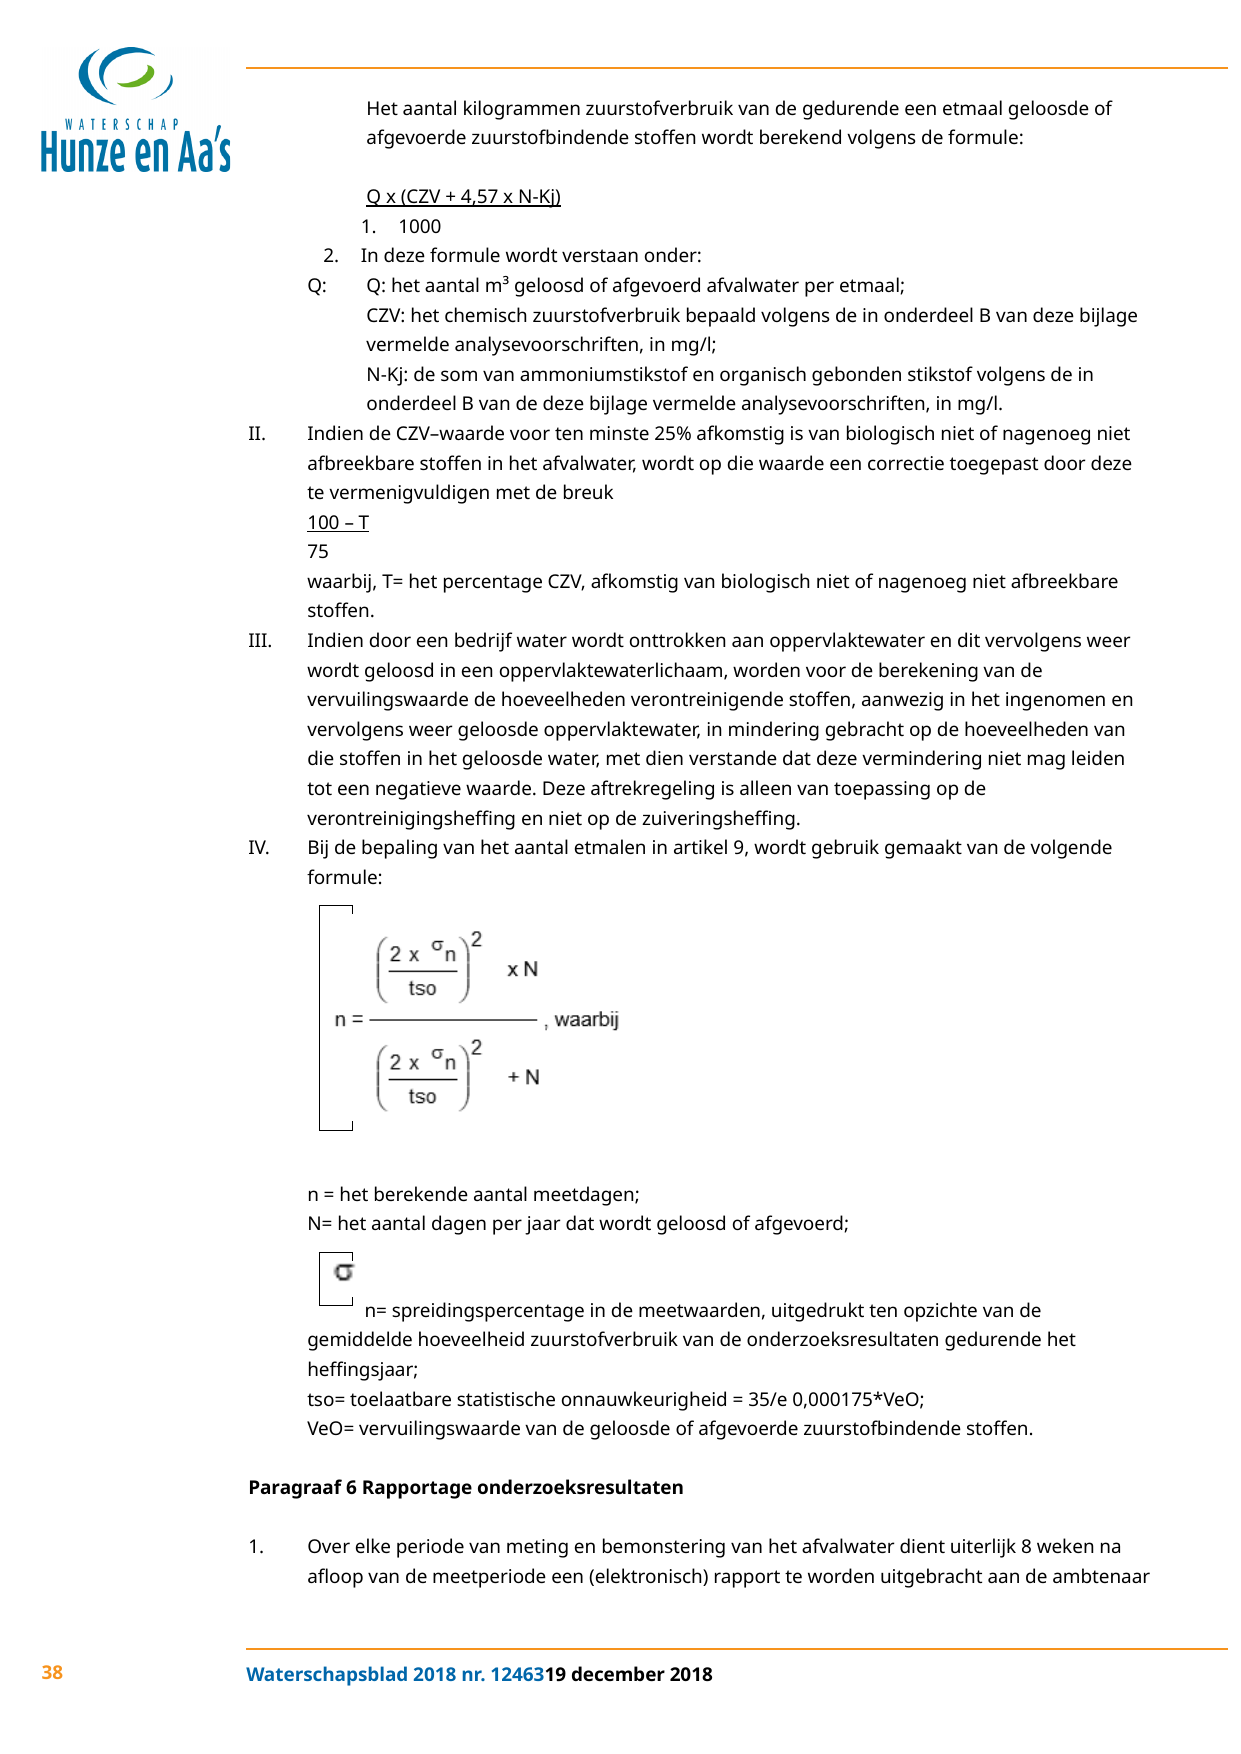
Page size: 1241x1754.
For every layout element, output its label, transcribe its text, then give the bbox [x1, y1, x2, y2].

picture [226, 145, 231, 156]
list 100 – T [248, 509, 1152, 535]
list Indien de CZV–waarde voor ten minste 25% afkomstig is van biologisch niet of nagenoeg niet afbreekbare stoffen in het afvalwater, wordt op die waarde een correctie toegepast door deze te vermenigvuldigen met de breuk [248, 420, 1152, 505]
picture [327, 1261, 358, 1297]
list Q x (CZV + 4,57 x N-Kj) [307, 183, 1152, 209]
list CZV: het chemisch zuurstofverbruik bepaald volgens de in onderdeel B van deze bijlage vermelde analysevoorschriften, in mg/l; [307, 302, 1152, 357]
list 1000 [361, 213, 1152, 239]
list Indien door een bedrijf water wordt onttrokken aan oppervlaktewater en dit vervolgens weer wordt geloosd in een oppervlaktewaterlichaam, worden voor de berekening van de vervuilingswaarde de hoeveelheden verontreinigende stoffen, aanwezig in het ingenomen en vervolgens weer geloosde oppervlaktewater, in mindering gebracht op de hoeveelheden van die stoffen in het geloosde water, met dien verstande dat deze vermindering niet mag leiden tot een negatieve waarde. Deze aftrekregeling is alleen van toepassing op de verontreinigingsheffing en niet op de zuiveringsheffing. [248, 627, 1152, 831]
picture [183, 163, 191, 172]
list Bij de bepaling van het aantal etmalen in artikel 9, wordt gebruik gemaakt van de volgende formule: [248, 834, 1152, 890]
list 75 [248, 538, 1152, 564]
list Over elke periode van meting en bemonstering van het afvalwater dient uiterlijk 8 weken na afloop van de meetperiode een (elektronisch) rapport te worden uitgebracht aan de ambtenaar [248, 1534, 1152, 1589]
list N-Kj: de som van ammoniumstikstof en organisch gebonden stikstof volgens de in onderdeel B van de deze bijlage vermelde analysevoorschriften, in mg/l. [307, 361, 1152, 416]
picture [47, 154, 51, 172]
list tso= toelaatbare statistische onnauwkeurigheid = 35/e 0,000175*VeO; [248, 1386, 1152, 1412]
list N= het aantal dagen per jaar dat wordt geloosd of afgevoerd; [248, 1211, 1152, 1236]
list n = het berekende aantal meetdagen; [248, 1181, 1152, 1207]
list VeO= vervuilingswaarde van de geloosde of afgevoerde zuurstofbindende stoffen. [248, 1415, 1152, 1441]
list Q: het aantal m³ geloosd of afgevoerd afvalwater per etmaal; [307, 272, 1152, 298]
picture [41, 47, 231, 172]
list waarbij, T= het percentage CZV, afkomstig van biologisch niet of nagenoeg niet afbreekbare stoffen. [248, 568, 1152, 623]
picture [327, 914, 624, 1121]
list In deze formule wordt verstaan onder: [323, 243, 1152, 268]
list Het aantal kilogrammen zuurstofverbruik van de gedurende een etmaal geloosde of afgevoerde zuurstofbindende stoffen wordt berekend volgens de formule: [307, 95, 1152, 150]
text Paragraaf 6 Rapportage onderzoeksresultaten [248, 1474, 1152, 1500]
list n= spreidingspercentage in de meetwaarden, uitgedrukt ten opzichte van de gemiddelde hoeveelheid zuurstofverbruik van de onderzoeksresultaten gedurende het heffingsjaar; [248, 1240, 1152, 1382]
